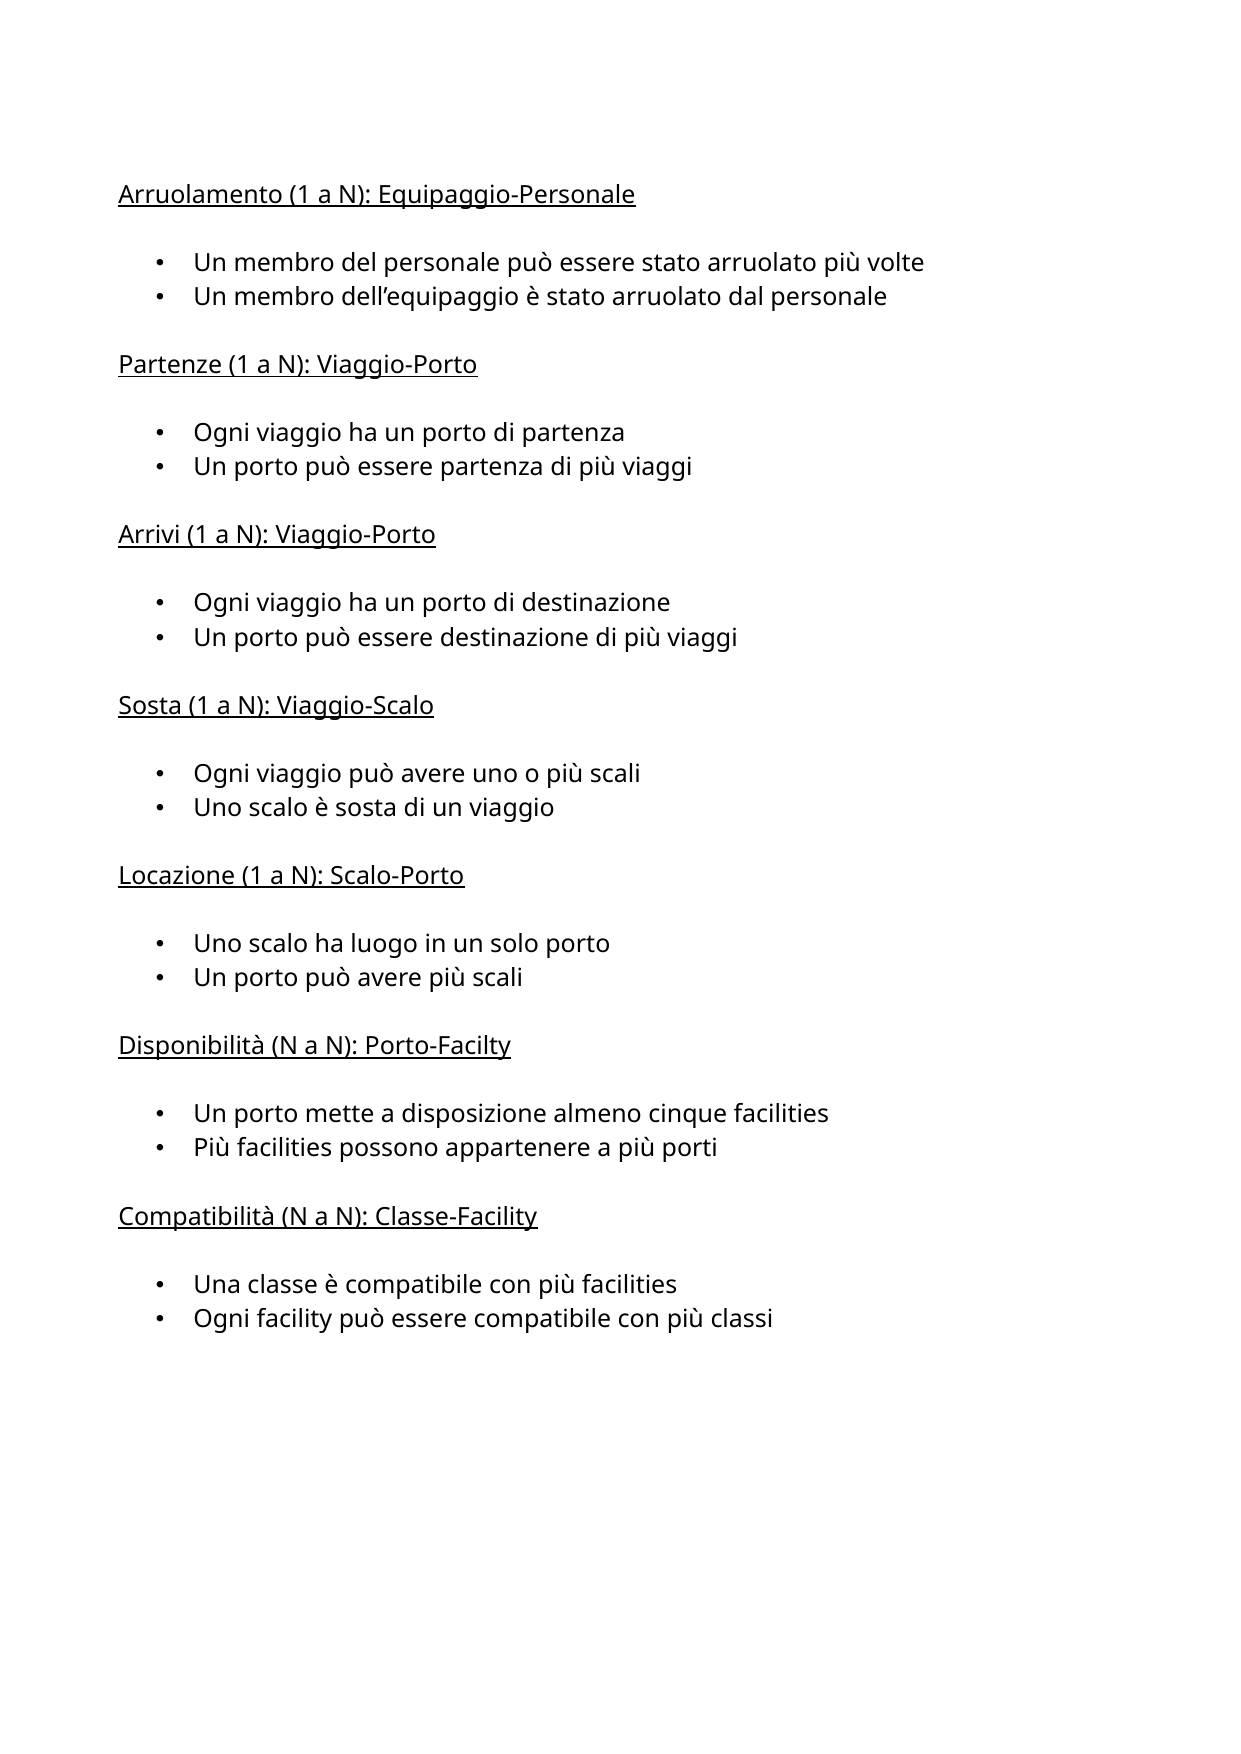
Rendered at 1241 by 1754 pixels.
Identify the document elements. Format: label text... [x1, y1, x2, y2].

list Ogni viaggio ha un porto di destinazione [156, 585, 1122, 619]
text Partenze (1 a N): Viaggio-Porto [118, 347, 1122, 381]
list Più facilities possono appartenere a più porti [156, 1130, 1122, 1164]
list Un porto può essere destinazione di più viaggi [156, 619, 1122, 653]
list Uno scalo ha luogo in un solo porto [156, 926, 1122, 960]
list Un membro dell’equipaggio è stato arruolato dal personale [156, 278, 1122, 313]
text Arrivi (1 a N): Viaggio-Porto [118, 517, 1122, 551]
text Locazione (1 a N): Scalo-Porto [118, 858, 1122, 892]
list Ogni viaggio può avere uno o più scali [156, 755, 1122, 789]
list Ogni viaggio ha un porto di partenza [156, 415, 1122, 449]
list Un porto può essere partenza di più viaggi [156, 449, 1122, 483]
list Ogni facility può essere compatibile con più classi [156, 1300, 1122, 1334]
text Arruolamento (1 a N): Equipaggio-Personale [118, 176, 1122, 210]
list Un porto mette a disposizione almeno cinque facilities [156, 1096, 1122, 1130]
list Un membro del personale può essere stato arruolato più volte [156, 244, 1122, 278]
text Sosta (1 a N): Viaggio-Scalo [118, 687, 1122, 721]
list Uno scalo è sosta di un viaggio [156, 789, 1122, 823]
text Compatibilità (N a N): Classe-Facility [118, 1198, 1122, 1232]
list Una classe è compatibile con più facilities [156, 1266, 1122, 1300]
text Disponibilità (N a N): Porto-Facilty [118, 1028, 1122, 1062]
list Un porto può avere più scali [156, 960, 1122, 994]
